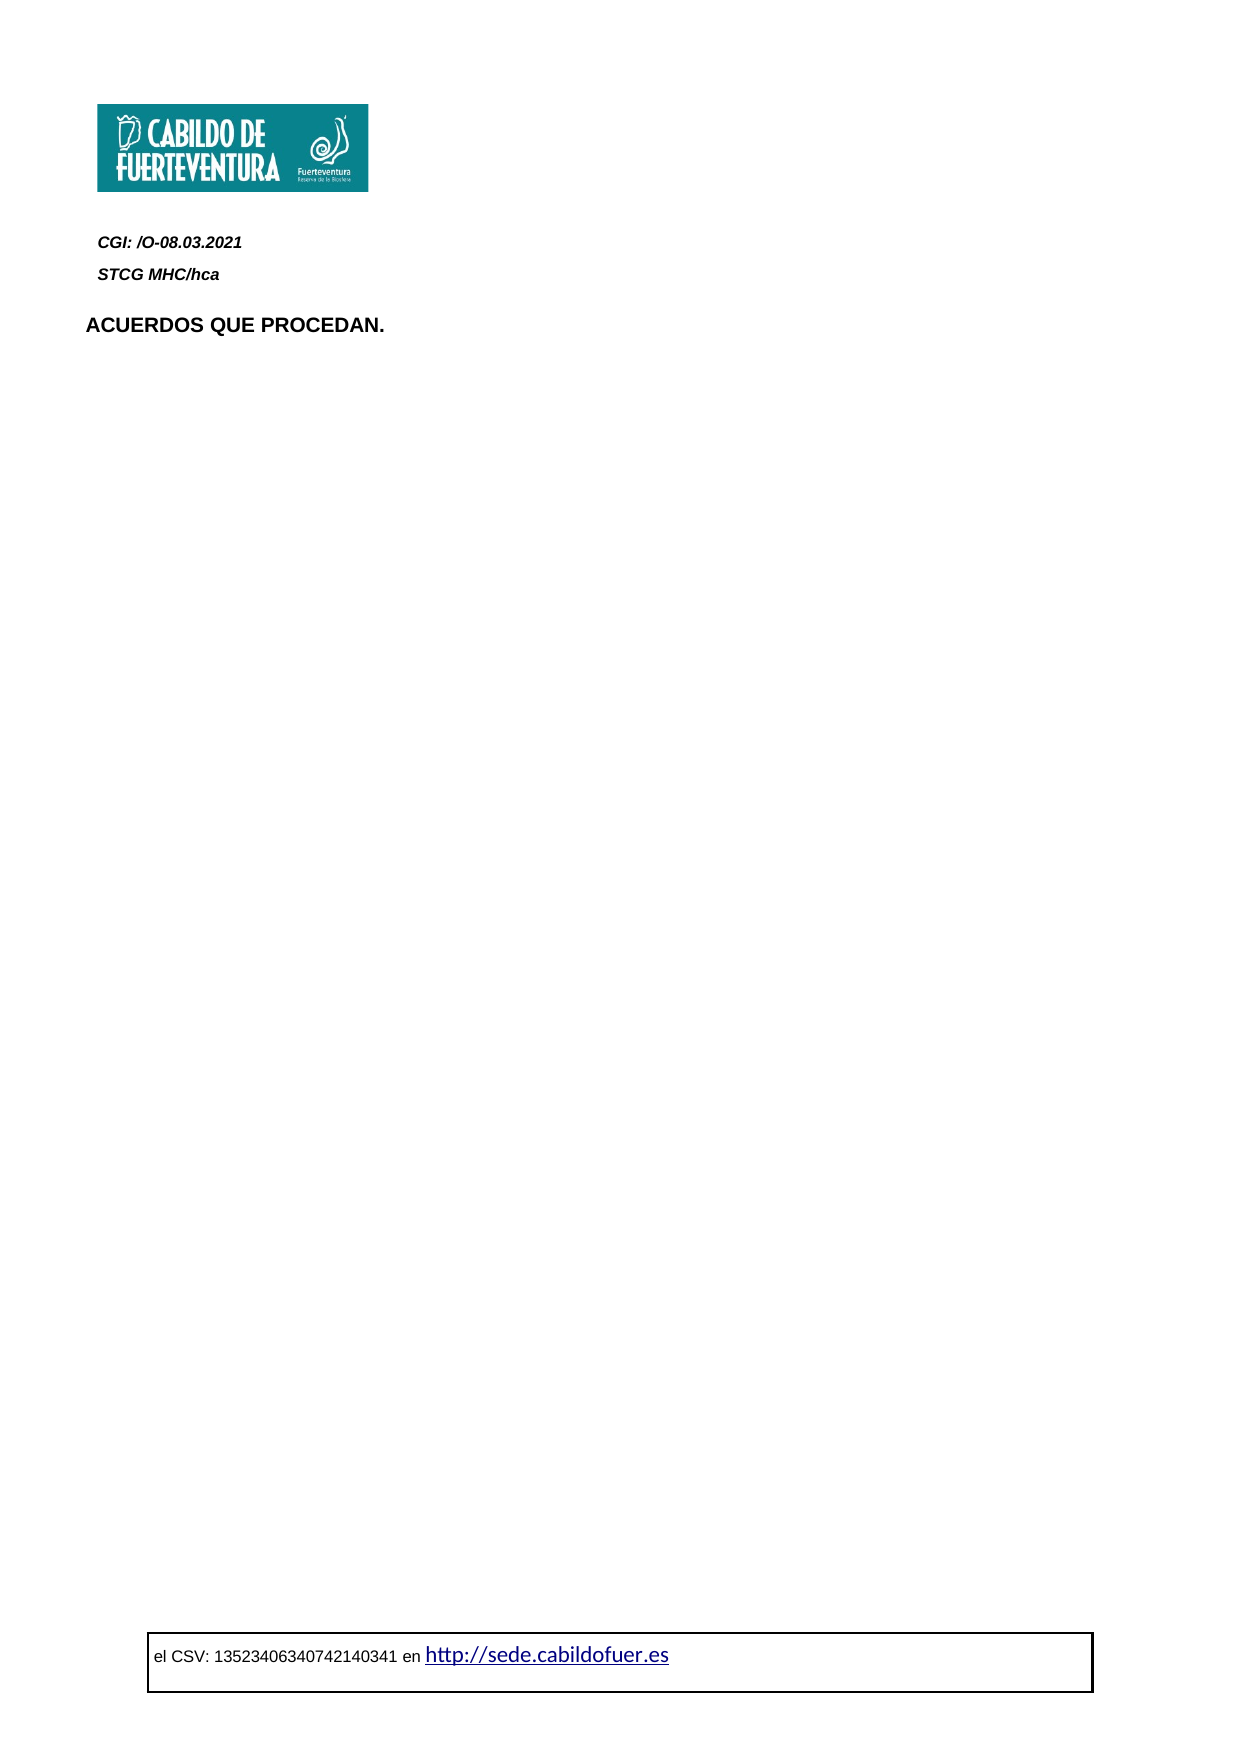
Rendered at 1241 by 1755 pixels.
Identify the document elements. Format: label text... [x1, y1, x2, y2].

subtitle ACUERDOS QUE PROCEDAN. [85, 313, 1093, 337]
